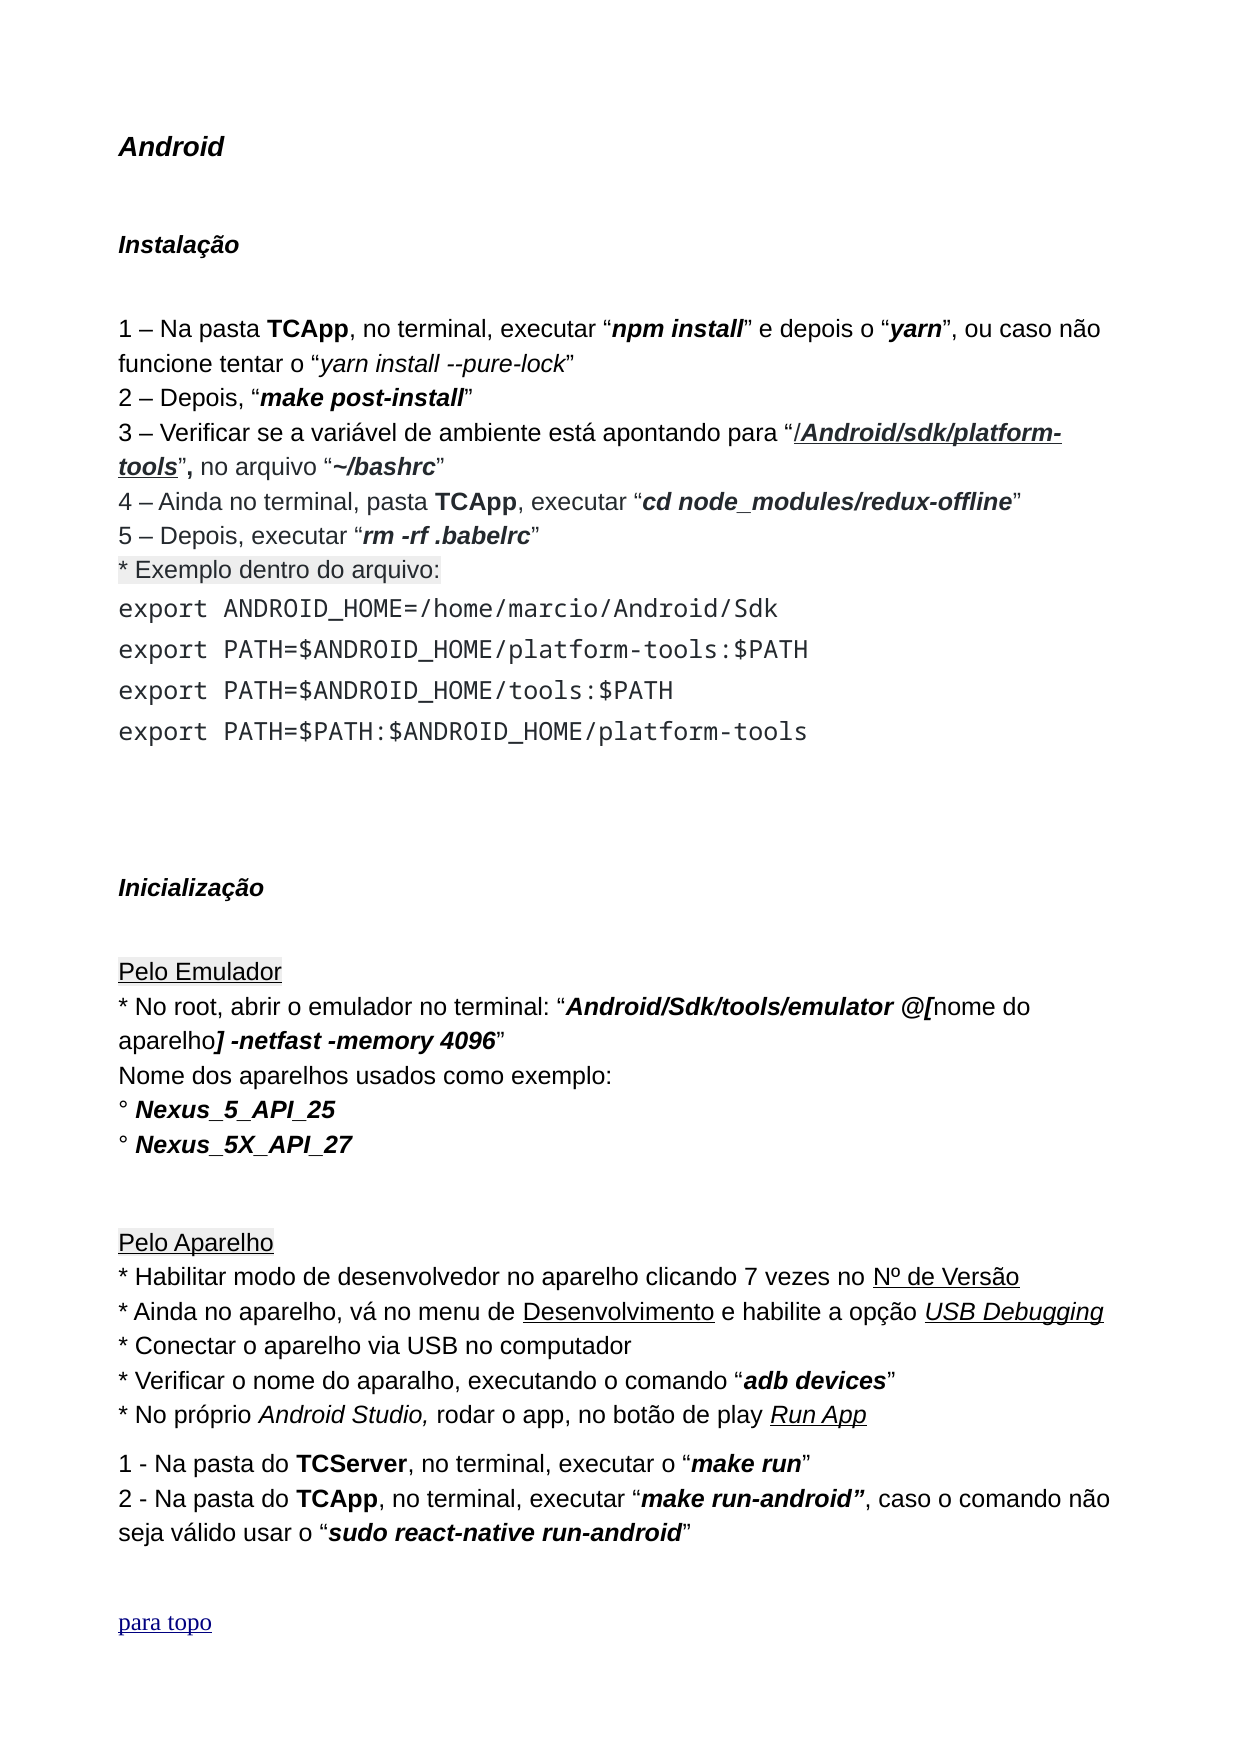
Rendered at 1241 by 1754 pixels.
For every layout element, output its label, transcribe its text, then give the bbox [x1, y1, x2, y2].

text Pelo Emulador * No root, abrir o emulador no terminal: “Android/Sdk/tools/emulator @[nome do aparelho] -netfast -memory 4096” Nome dos aparelhos usados como exemplo: ° Nexus_5_API_25 ° Nexus_5X_API_27 [118, 957, 1122, 1158]
subtitle Android [118, 131, 1122, 162]
subtitle Instalação [118, 230, 1122, 259]
text Pelo Aparelho * Habilitar modo de desenvolvedor no aparelho clicando 7 vezes no Nº de Versão * Ainda no aparelho, vá no menu de Desenvolvimento e habilite a opção USB Debugging * Conectar o aparelho via USB no computador * Verificar o nome do aparalho, executando o comando “adb devices” * No próprio Android Studio, rodar o app, no botão de play Run App [118, 1228, 1122, 1429]
text 1 - Na pasta do TCServer, no terminal, executar o “make run” 2 - Na pasta do TCApp, no terminal, executar “make run-android”, caso o comando não seja válido usar o “sudo react-native run-android” [118, 1449, 1122, 1547]
text 1 – Na pasta TCApp, no terminal, executar “npm install” e depois o “yarn”, ou caso não funcione tentar o “yarn install --pure-lock” 2 – Depois, “make post-install” 3 – Verificar se a variável de ambiente está apontando para “/Android/sdk/platform-tools”, no arquivo “~/bashrc” 4 – Ainda no terminal, pasta TCApp, executar “cd node_modules/redux-offline” 5 – Depois, executar “rm -rf .babelrc” * Exemplo dentro do arquivo: export ANDROID_HOME=/home/marcio/Android/Sdk export PATH=$ANDROID_HOME/platform-tools:$PATH export PATH=$ANDROID_HOME/tools:$PATH export PATH=$PATH:$ANDROID_HOME/platform-tools [118, 314, 1122, 748]
subtitle Inicialização [118, 873, 1122, 902]
